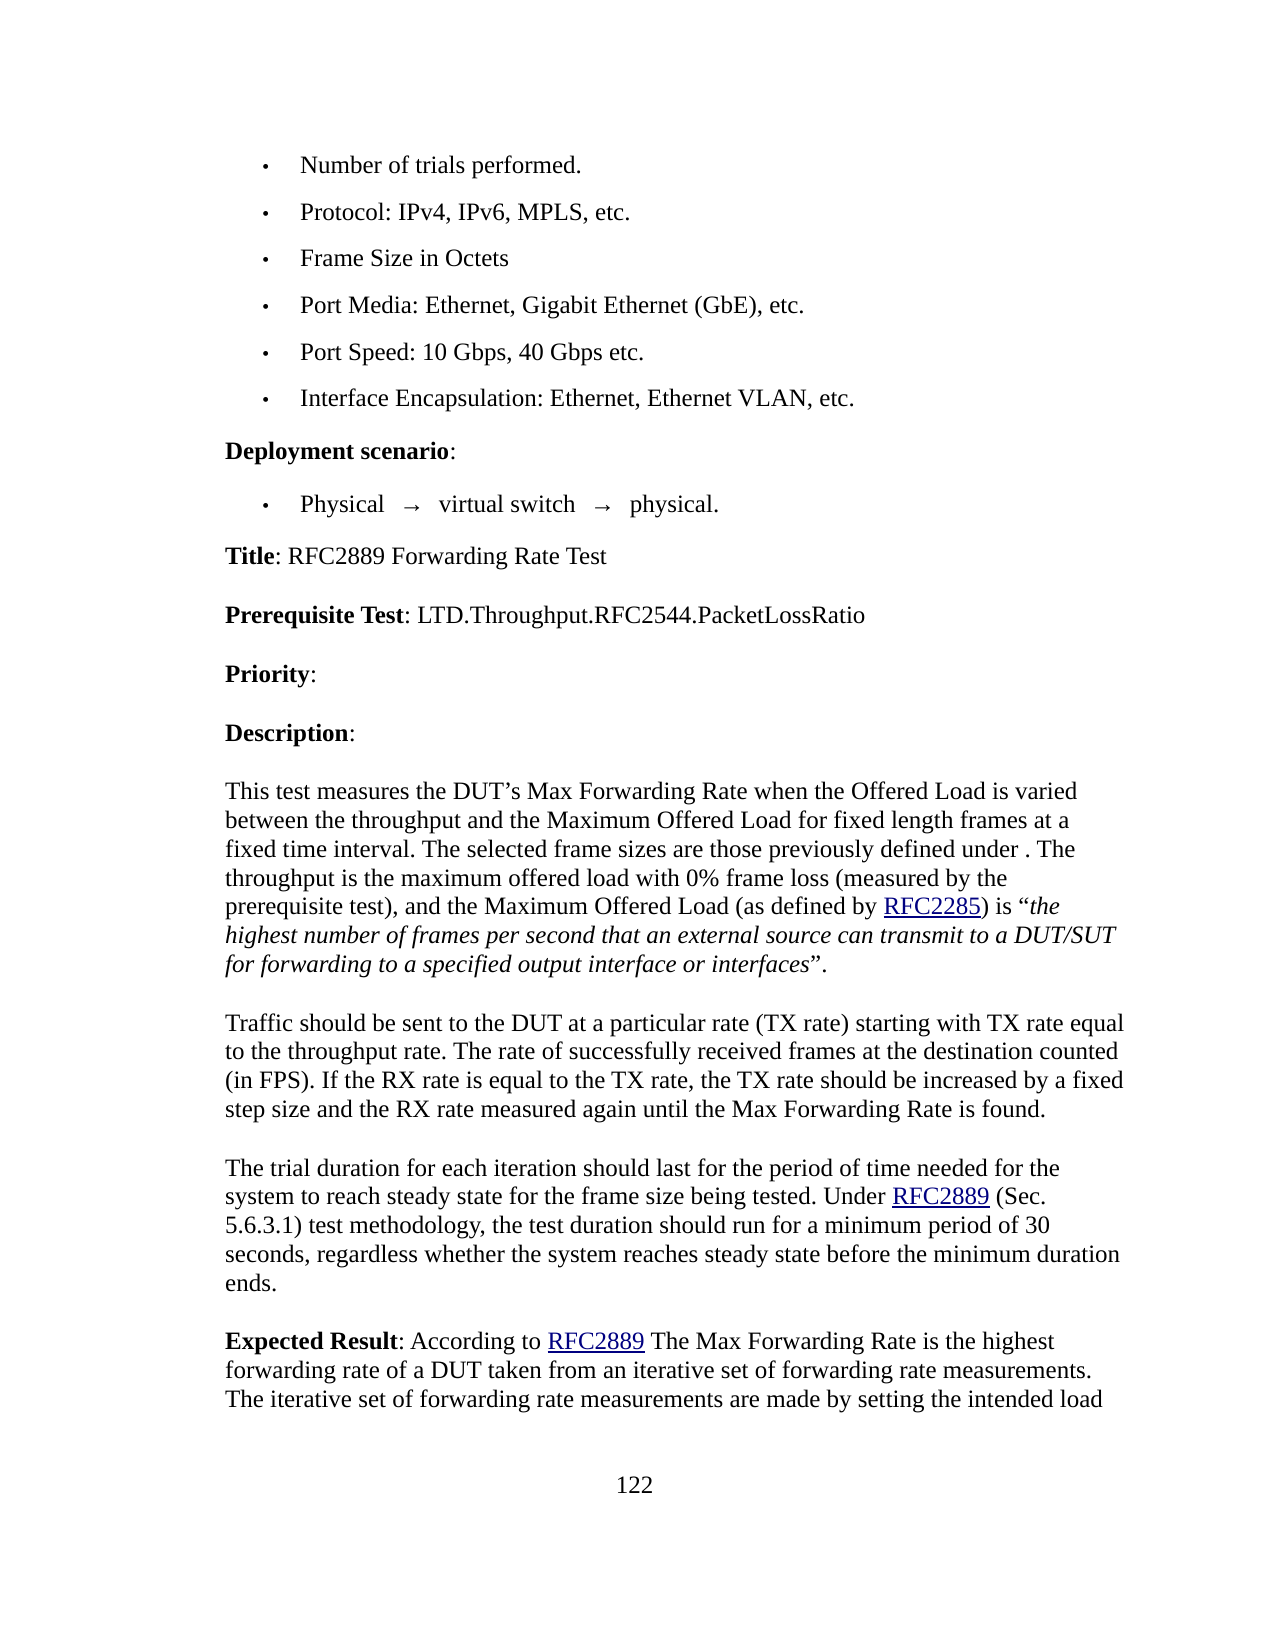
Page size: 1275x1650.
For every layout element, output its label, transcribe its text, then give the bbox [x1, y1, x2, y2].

text Deployment scenario: [225, 436, 1125, 465]
list Port Speed: 10 Gbps, 40 Gbps etc. [262, 337, 1125, 365]
list Port Media: Ethernet, Gigabit Ethernet (GbE), etc. [262, 290, 1125, 319]
text Traffic should be sent to the DUT at a particular rate (TX rate) starting with TX rate equal to the throughput rate. The rate of successfully received frames at the destination counted (in FPS). If the RX rate is equal to the TX rate, the TX rate should be increased by a fixed step size and the RX rate measured again until the Max Forwarding Rate is found. [225, 1008, 1125, 1123]
list Frame Size in Octets [262, 243, 1125, 272]
list Physical → virtual switch → physical. [262, 489, 1125, 517]
list Protocol: IPv4, IPv6, MPLS, etc. [262, 197, 1125, 225]
text Title: RFC2889 Forwarding Rate Test [225, 541, 1125, 570]
list Interface Encapsulation: Ethernet, Ethernet VLAN, etc. [262, 383, 1125, 412]
text This test measures the DUT’s Max Forwarding Rate when the Offered Load is varied between the throughput and the Maximum Offered Load for fixed length frames at a fixed time interval. The selected frame sizes are those previously defined under . The throughput is the maximum offered load with 0% frame loss (measured by the prerequisite test), and the Maximum Offered Load (as defined by RFC2285) is “the highest number of frames per second that an external source can transmit to a DUT/SUT for forwarding to a specified output interface or interfaces”. [225, 776, 1125, 978]
text Prerequisite Test: LTD.Throughput.RFC2544.PacketLossRatio [225, 600, 1125, 629]
text Expected Result: According to RFC2889 The Max Forwarding Rate is the highest forwarding rate of a DUT taken from an iterative set of forwarding rate measurements. The iterative set of forwarding rate measurements are made by setting the intended load [225, 1326, 1125, 1413]
text The trial duration for each iteration should last for the period of time needed for the system to reach steady state for the frame size being tested. Under RFC2889 (Sec. 5.6.3.1) test methodology, the test duration should run for a minimum period of 30 seconds, regardless whether the system reaches steady state before the minimum duration ends. [225, 1153, 1125, 1296]
text Priority: [225, 659, 1125, 688]
list Number of trials performed. [262, 150, 1125, 179]
text Description: [225, 718, 1125, 746]
